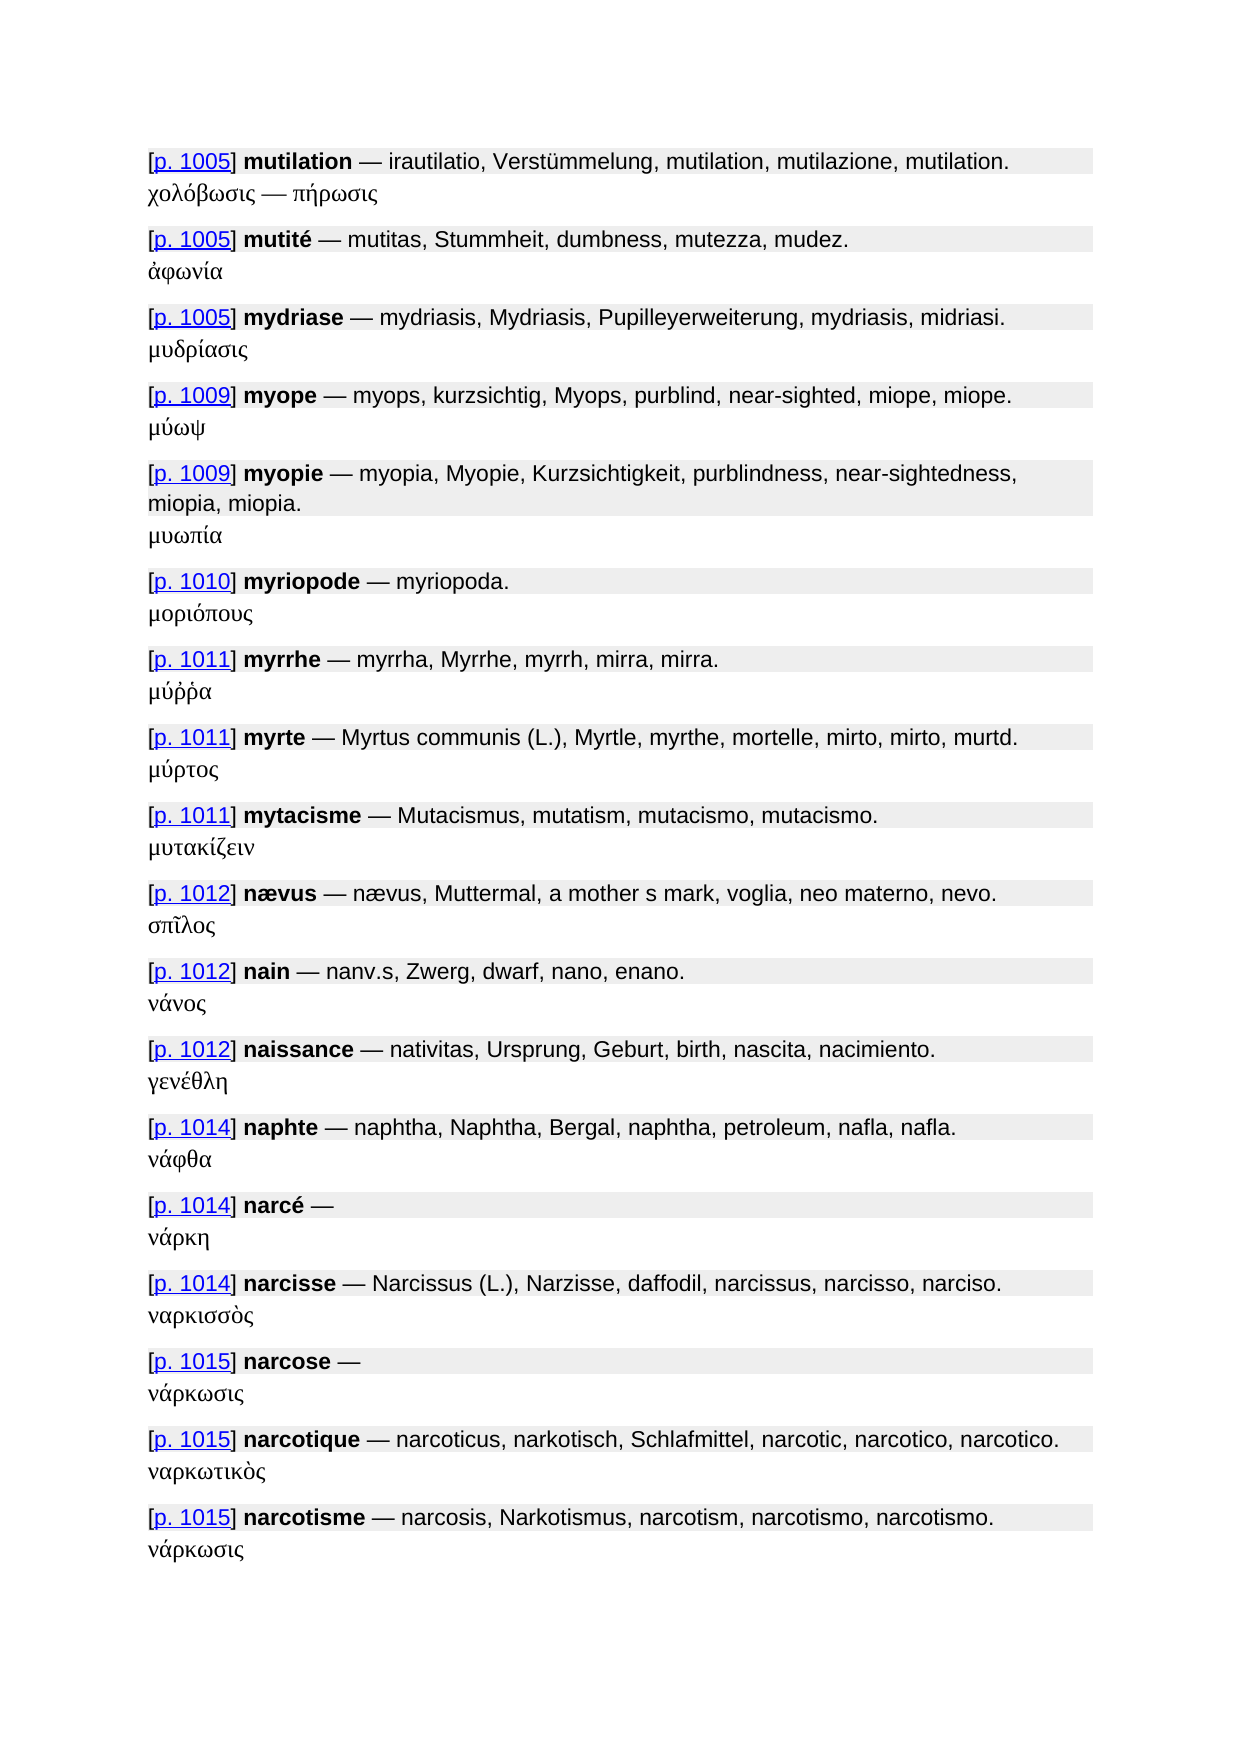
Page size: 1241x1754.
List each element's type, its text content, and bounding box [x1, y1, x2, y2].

text μύρτος [148, 754, 1093, 783]
text [p. 1015] narcotique — narcoticus, narkotisch, Schlafmittel, narcotic, narcotico, narcotico. [148, 1426, 1093, 1452]
text [p. 1011] myrte — Myrtus communis (L.), Myrtle, myrthe, mortelle, mirto, mirto, murtd. [148, 724, 1093, 750]
text [p. 1012] nain — nanv.s, Zwerg, dwarf, nano, enano. [148, 958, 1093, 984]
text ναρκωτικὸς [148, 1456, 1093, 1485]
text νάρκη [148, 1222, 1093, 1251]
text [p. 1005] mydriase — mydriasis, Mydriasis, Pupilleyerweiterung, mydriasis, midriasi. [148, 304, 1093, 330]
text [p. 1014] narcé — [148, 1192, 1093, 1218]
text [p. 1005] mutilation — irautilatio, Verstümmelung, mutilation, mutilazione, mutilation. [148, 148, 1093, 174]
text [p. 1014] naphte — naphtha, Naphtha, Bergal, naphtha, petroleum, nafla, nafla. [148, 1114, 1093, 1140]
text [p. 1009] myopie — myopia, Myopie, Kurzsichtigkeit, purblindness, near-sightedness, miopia, miopia. [148, 460, 1093, 516]
text [p. 1011] mytacisme — Mutacismus, mutatism, mutacismo, mutacismo. [148, 802, 1093, 828]
text μοριόπους [148, 598, 1093, 627]
text σπῖλος [148, 910, 1093, 939]
text [p. 1010] myriopode — myriopoda. [148, 568, 1093, 594]
text μύῤῥα [148, 676, 1093, 705]
text ἀφωνία [148, 256, 1093, 284]
text μυδρίασις [148, 334, 1093, 363]
text ναρκισσὸς [148, 1300, 1093, 1329]
text [p. 1009] myope — myops, kurzsichtig, Myops, purblind, near-sighted, miope, miope. [148, 382, 1093, 408]
text [p. 1014] narcisse — Narcissus (L.), Narzisse, daffodil, narcissus, narcisso, narciso. [148, 1270, 1093, 1296]
text νάρκωσις [148, 1534, 1093, 1563]
text νάφθα [148, 1144, 1093, 1173]
text νάρκωσις [148, 1378, 1093, 1407]
text [p. 1005] mutité — mutitas, Stummheit, dumbness, mutezza, mudez. [148, 226, 1093, 252]
text χολόβωσις — πήρωσις [148, 178, 1093, 207]
text [p. 1015] narcotisme — narcosis, Narkotismus, narcotism, narcotismo, narcotismo. [148, 1504, 1093, 1531]
text μύωψ [148, 412, 1093, 441]
text μυωπία [148, 520, 1093, 549]
text [p. 1012] naissance — nativitas, Ursprung, Geburt, birth, nascita, nacimiento. [148, 1036, 1093, 1062]
text [p. 1015] narcose — [148, 1348, 1093, 1374]
text [p. 1011] myrrhe — myrrha, Myrrhe, myrrh, mirra, mirra. [148, 646, 1093, 672]
text γενέθλη [148, 1066, 1093, 1095]
text [p. 1012] nævus — nævus, Muttermal, a mother s mark, voglia, neo materno, nevo. [148, 880, 1093, 906]
text νάνος [148, 988, 1093, 1017]
text μυτακίζειν [148, 832, 1093, 861]
